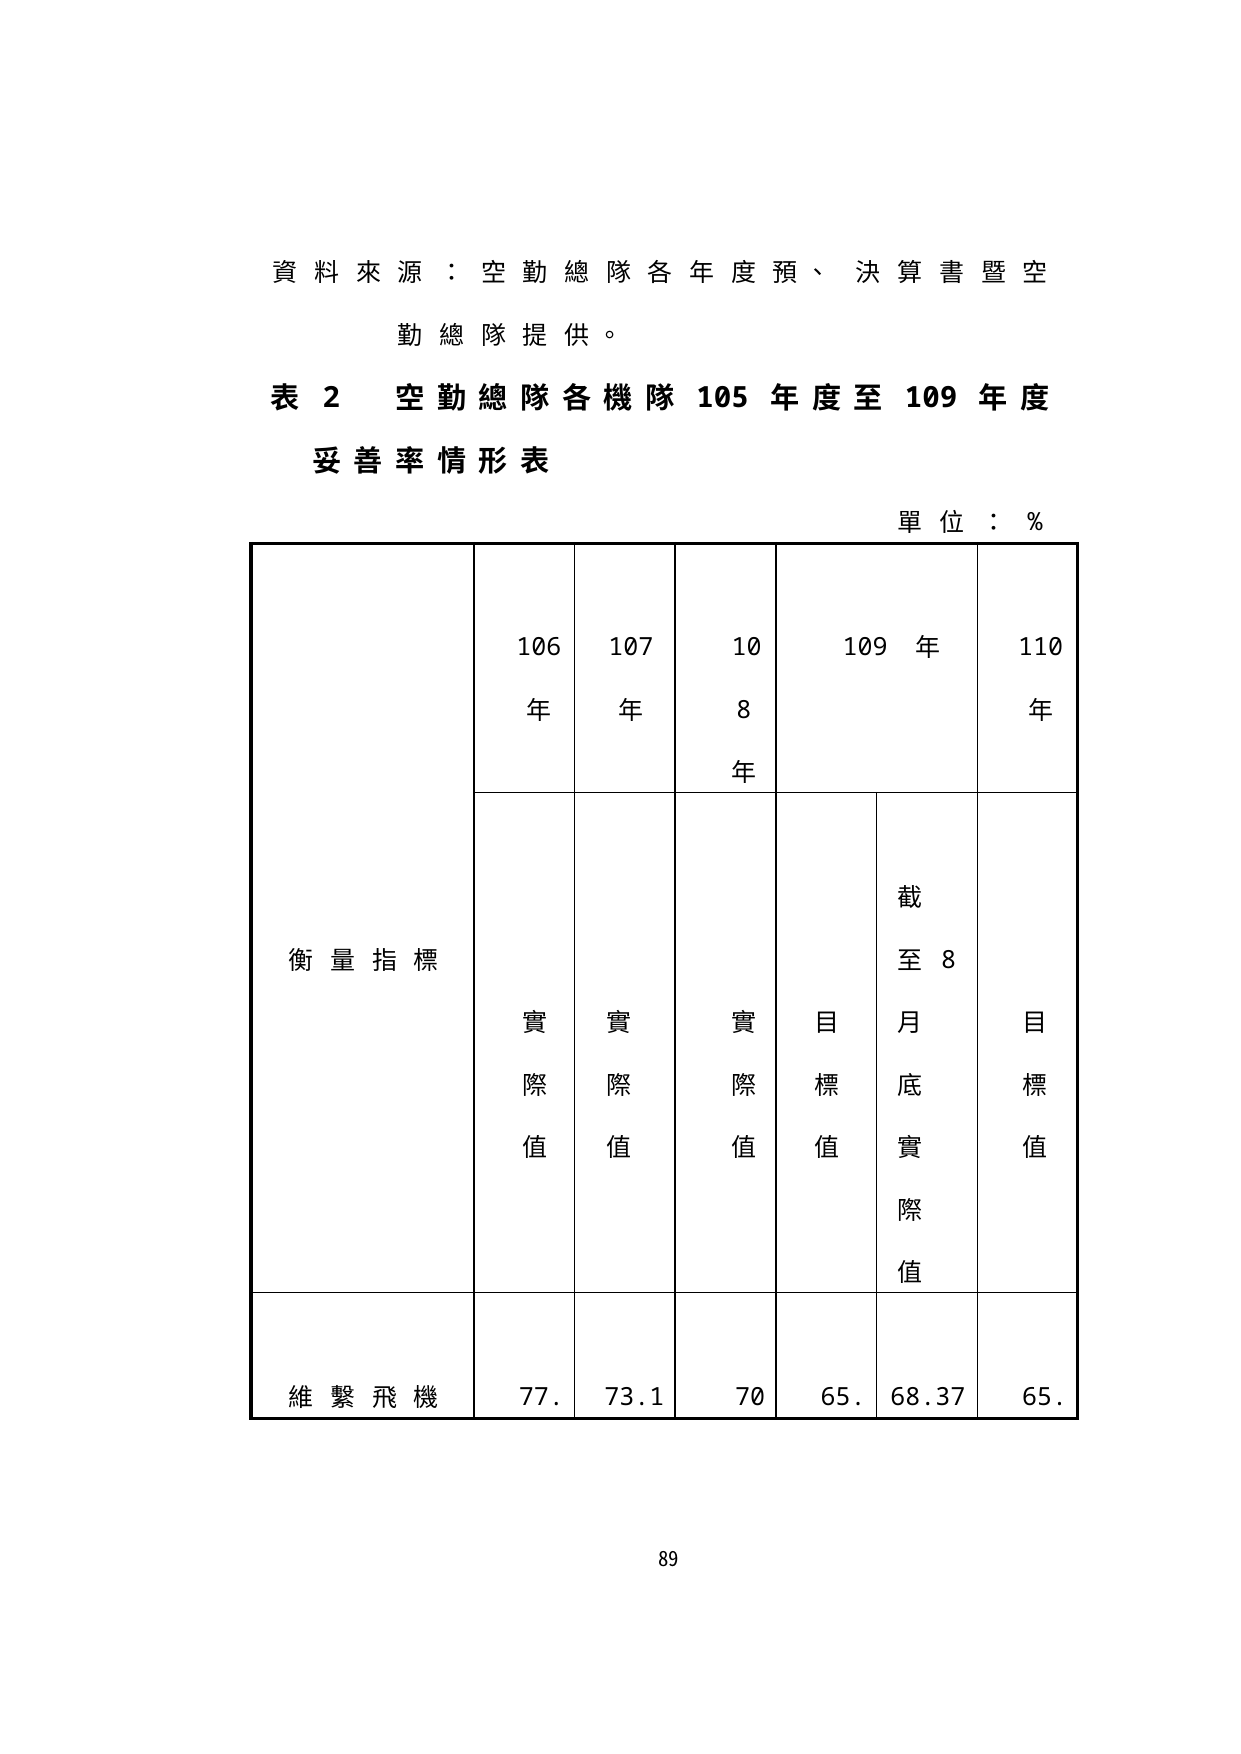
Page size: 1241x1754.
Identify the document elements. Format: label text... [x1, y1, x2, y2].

table_cell 實際值 [676, 793, 775, 1292]
text 單位：% [269, 479, 1056, 542]
table_cell 維繫飛機 [253, 1293, 473, 1417]
table_header 110年 [978, 545, 1076, 792]
table_cell 77. [475, 1293, 574, 1417]
table_header 106年 [475, 545, 574, 792]
table_cell 實際值 [575, 793, 674, 1292]
text 資料來源：空勤總隊各年度預、決算書暨空勤總隊提供。 [240, 229, 1056, 354]
table_cell 截至8月底實際值 [877, 793, 977, 1292]
table_header 109年 [777, 545, 977, 792]
table_header 107年 [575, 545, 674, 792]
table_cell 73.1 [575, 1293, 674, 1417]
table_cell 65. [978, 1293, 1076, 1417]
table_cell 目標值 [777, 793, 876, 1292]
table_header 衡量指標 [253, 545, 473, 1292]
table_header 108年 [676, 545, 775, 792]
text 表2 空勤總隊各機隊105年度至109年度妥善率情形表 [240, 354, 1056, 479]
table_cell 65. [777, 1293, 876, 1417]
table_cell 70 [676, 1293, 775, 1417]
table_cell 目標值 [978, 793, 1076, 1292]
table_cell 68.37 [877, 1293, 977, 1417]
table_cell 實際值 [475, 793, 574, 1292]
